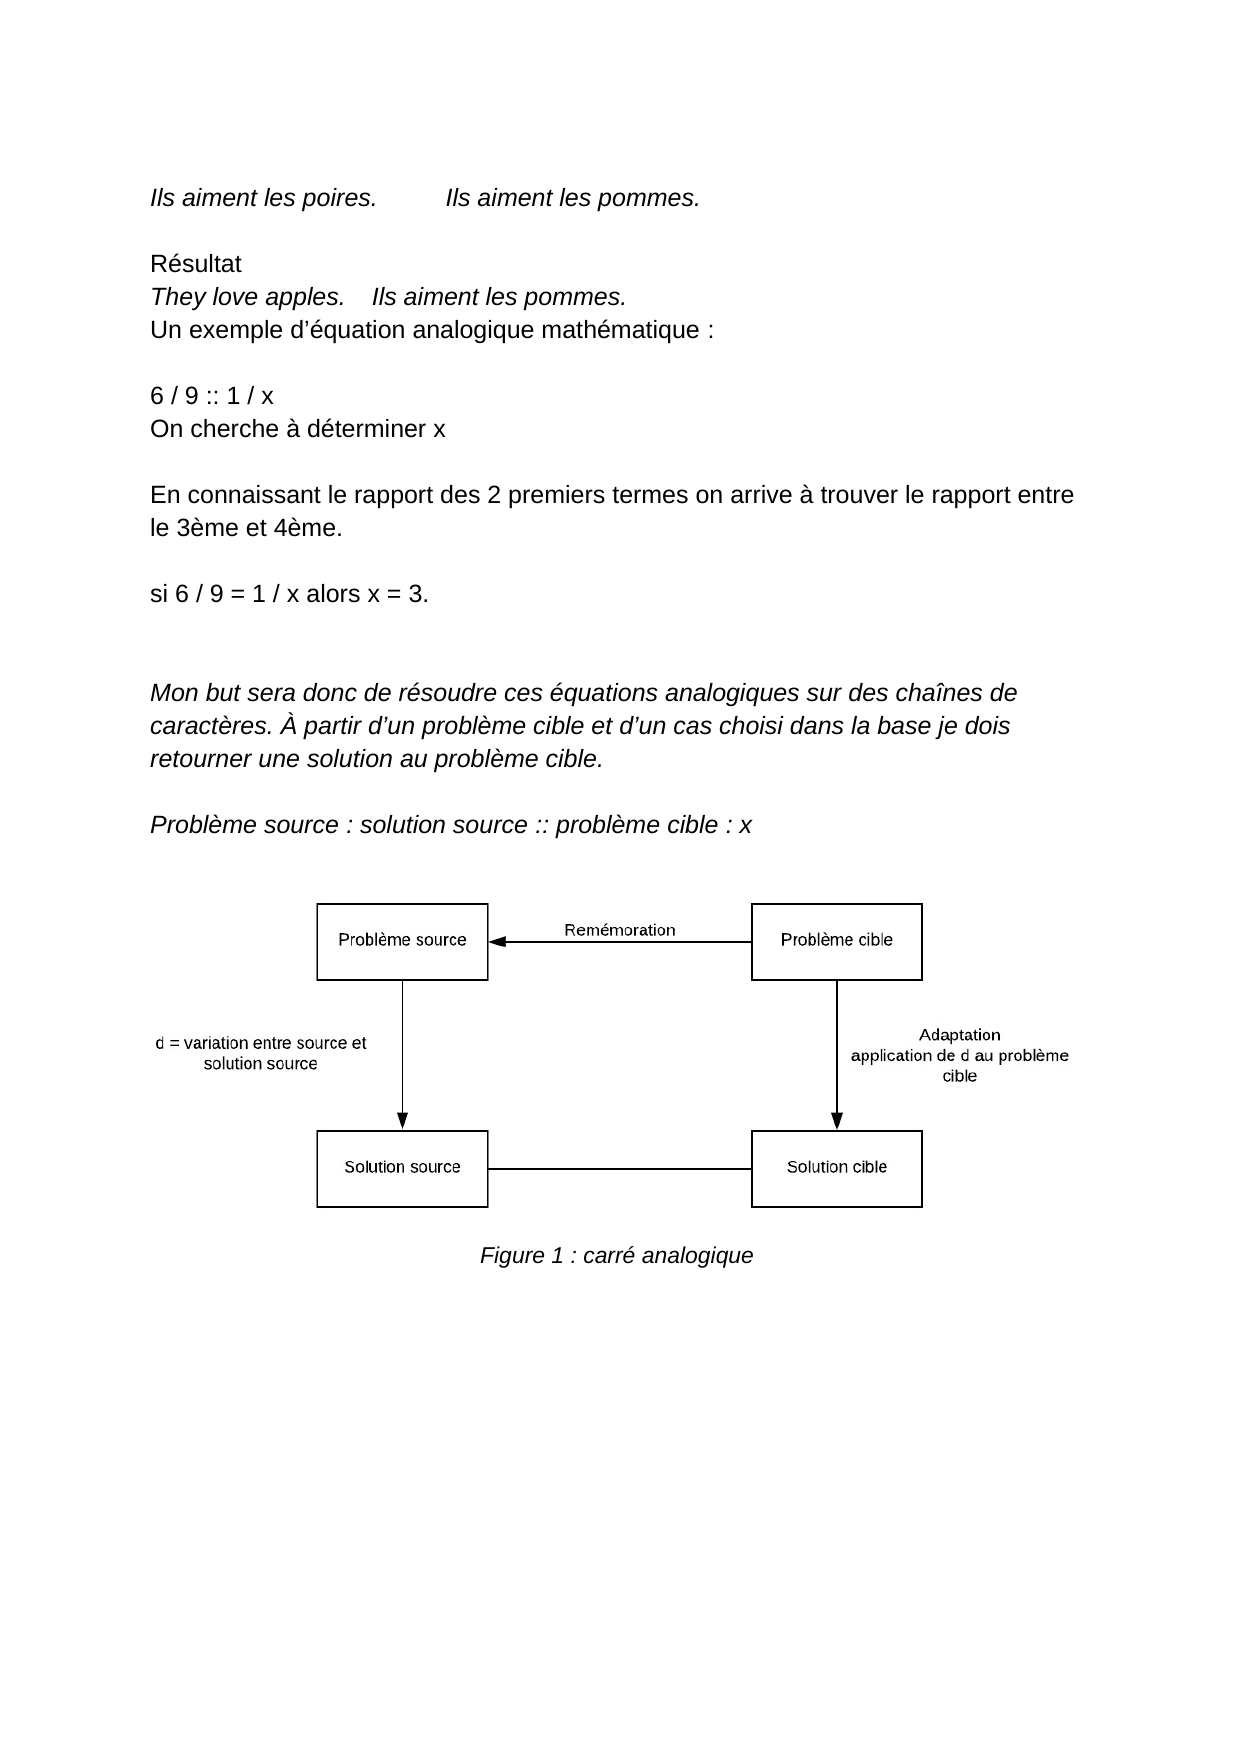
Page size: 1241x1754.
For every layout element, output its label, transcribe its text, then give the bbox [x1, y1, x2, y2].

text Résultat [150, 249, 1090, 278]
picture [95, 875, 1105, 1235]
text si 6 / 9 = 1 / x alors x = 3. [150, 579, 1090, 608]
text Ils aiment les poires. Ils aiment les pommes. [150, 183, 1090, 212]
text They love apples. Ils aiment les pommes. [150, 282, 1090, 311]
text Figure 1 : carré analogique [150, 1235, 1090, 1268]
text Mon but sera donc de résoudre ces équations analogiques sur des chaînes de caractères. À partir d’un problème cible et d’un cas choisi dans la base je dois retourner une solution au problème cible. [150, 678, 1090, 773]
text On cherche à déterminer x [150, 414, 1090, 443]
text Problème source : solution source :: problème cible : x [150, 810, 1090, 839]
text Un exemple d’équation analogique mathématique : [150, 315, 1090, 344]
text En connaissant le rapport des 2 premiers termes on arrive à trouver le rapport entre le 3ème et 4ème. [150, 480, 1090, 542]
text 6 / 9 :: 1 / x [150, 381, 1090, 410]
